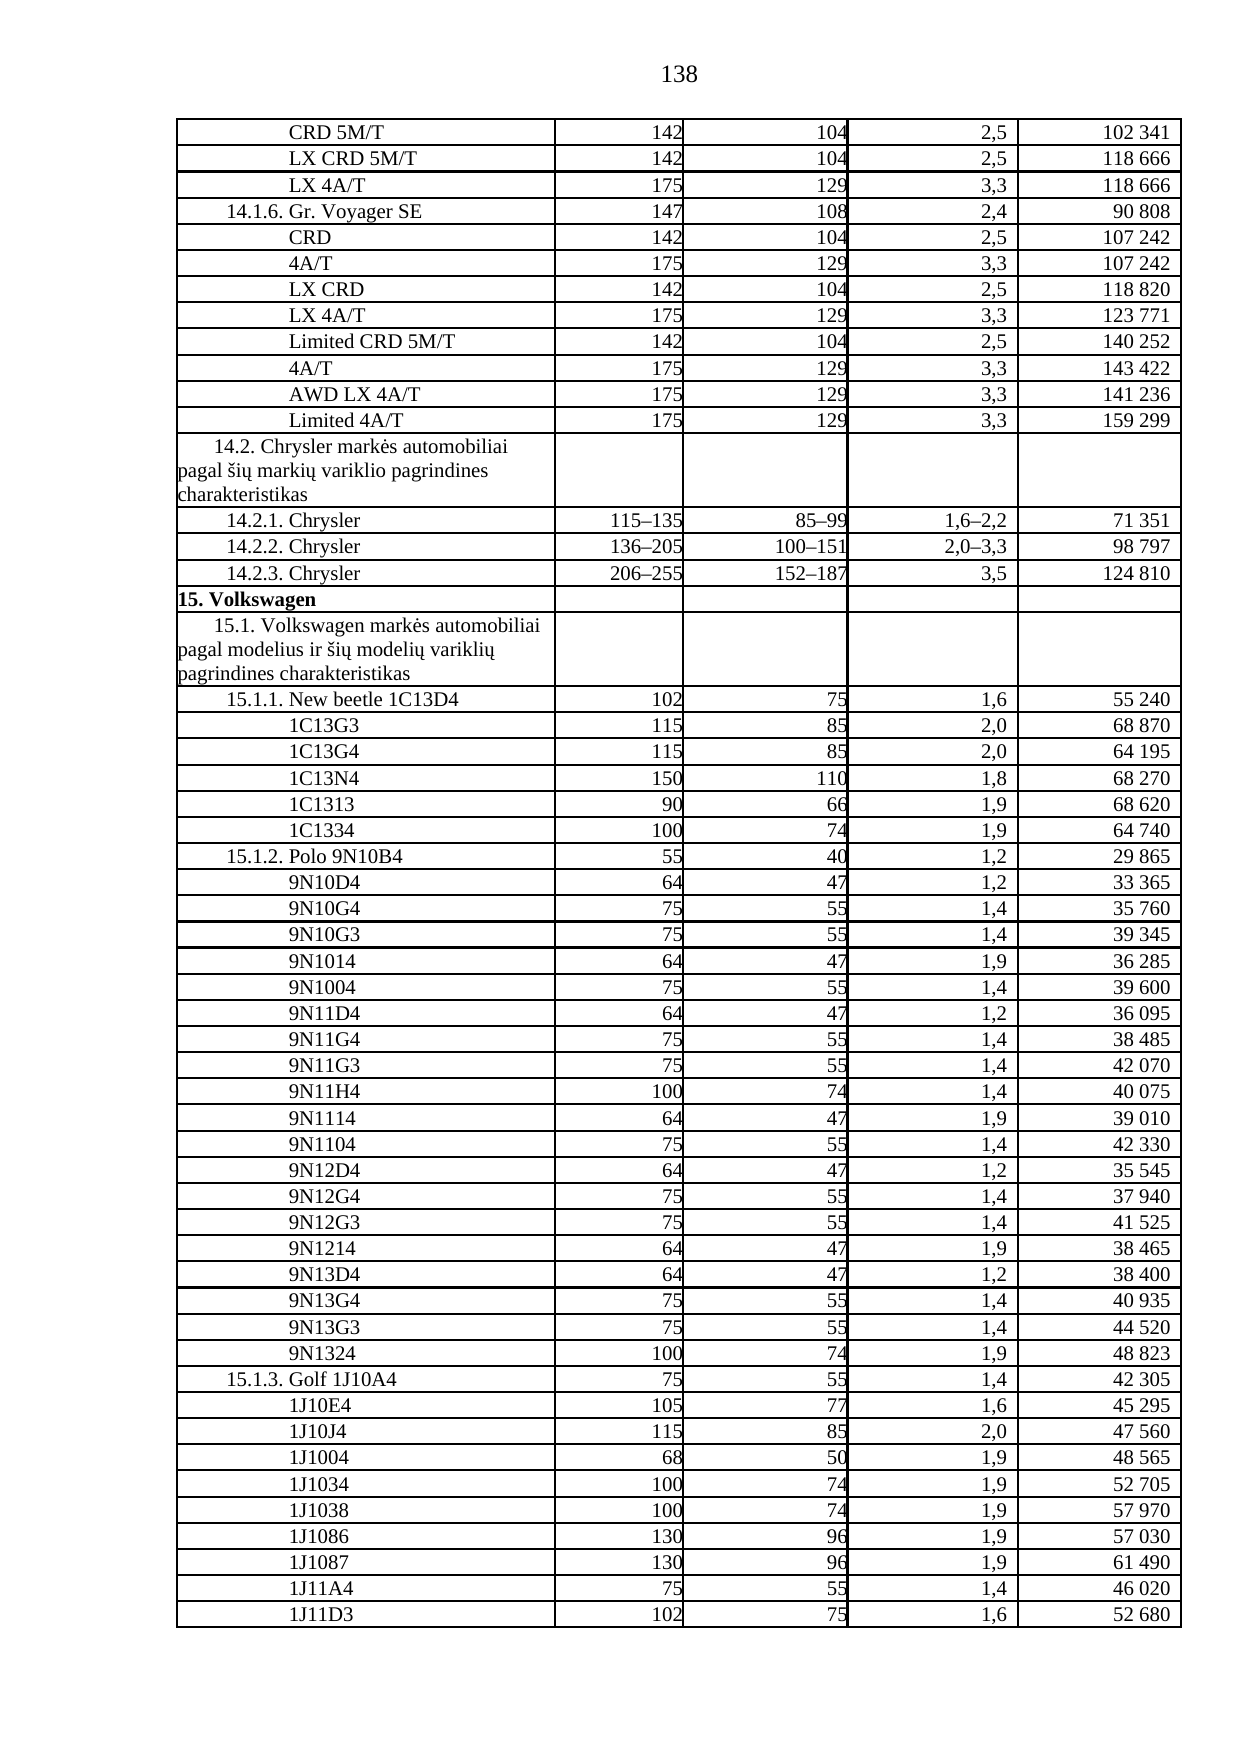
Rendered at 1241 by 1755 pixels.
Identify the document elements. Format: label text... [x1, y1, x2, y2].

table_cell 40 935 [1019, 1289, 1180, 1312]
table_cell 1C1334 [178, 818, 554, 842]
table_cell 9N1004 [178, 975, 554, 999]
table_cell 96 [684, 1524, 846, 1548]
table_cell 1,4 [849, 1315, 1017, 1339]
table_cell 104 [684, 120, 846, 144]
table_cell 1J1086 [178, 1524, 554, 1548]
table_cell 3,3 [849, 251, 1017, 275]
table_cell LX 4A/T [178, 173, 554, 197]
table_cell 75 [556, 896, 682, 920]
table_cell 55 [684, 1053, 846, 1077]
table_cell 64 [556, 1105, 682, 1129]
table_cell 57 970 [1019, 1498, 1180, 1522]
table_cell CRD 5M/T [178, 120, 554, 144]
table_cell 2,0–3,3 [849, 534, 1017, 558]
table_cell 74 [684, 1079, 846, 1103]
table_cell 64 [556, 949, 682, 973]
table_cell 55 240 [1019, 687, 1180, 711]
table_cell 47 [684, 1105, 846, 1129]
table_cell 1,2 [849, 1262, 1017, 1286]
table_cell 1,4 [849, 1079, 1017, 1103]
table_cell 14.1.6. Gr. Voyager SE [178, 199, 554, 223]
table_cell 136–205 [556, 534, 682, 558]
table_cell AWD LX 4A/T [178, 382, 554, 406]
table_cell 2,5 [849, 225, 1017, 249]
table_cell 142 [556, 146, 682, 170]
table_cell 85–99 [684, 508, 846, 532]
table_cell 1,4 [849, 975, 1017, 999]
table_cell LX 4A/T [178, 303, 554, 327]
table_cell 64 195 [1019, 739, 1180, 763]
table_cell 74 [684, 1498, 846, 1522]
table_cell 15.1. Volkswagen markės automobiliai pagal modelius ir šių modelių variklių pagrindines charakteristikas [178, 613, 554, 685]
table_cell 1,6 [849, 1602, 1017, 1626]
table_cell 64 740 [1019, 818, 1180, 842]
table_cell 44 520 [1019, 1315, 1180, 1339]
table_cell 9N11H4 [178, 1079, 554, 1103]
table_cell 102 341 [1019, 120, 1180, 144]
table_cell 1,4 [849, 1053, 1017, 1077]
table_cell 50 [684, 1445, 846, 1469]
table_cell 1J1004 [178, 1445, 554, 1469]
table_cell 1J1087 [178, 1550, 554, 1574]
table_cell 1J10J4 [178, 1419, 554, 1443]
table_cell 90 [556, 792, 682, 816]
table_cell 55 [684, 896, 846, 920]
table_cell 47 [684, 1236, 846, 1260]
table_cell 40 075 [1019, 1079, 1180, 1103]
table_cell 107 242 [1019, 225, 1180, 249]
table_cell 3,3 [849, 356, 1017, 379]
table_cell 2,5 [849, 277, 1017, 301]
table_cell 90 808 [1019, 199, 1180, 223]
table_cell 1J1034 [178, 1471, 554, 1496]
table_cell 129 [684, 251, 846, 275]
table_cell [849, 587, 1017, 611]
table_cell 47 [684, 870, 846, 894]
table_cell 9N12G4 [178, 1184, 554, 1208]
table_cell 141 236 [1019, 382, 1180, 406]
table_cell Limited 4A/T [178, 408, 554, 432]
table_cell [556, 587, 682, 611]
table_cell 2,0 [849, 713, 1017, 737]
table_cell 14.2.2. Chrysler [178, 534, 554, 558]
table_cell [849, 434, 1017, 506]
table_cell 55 [556, 844, 682, 868]
table_cell 1C13N4 [178, 766, 554, 789]
table_cell 75 [556, 1315, 682, 1339]
table_cell 115 [556, 713, 682, 737]
table_cell 68 [556, 1445, 682, 1469]
table_cell 3,3 [849, 408, 1017, 432]
table_cell 123 771 [1019, 303, 1180, 327]
table_cell 1J11A4 [178, 1576, 554, 1600]
table_cell 55 [684, 1210, 846, 1234]
table_cell 64 [556, 1158, 682, 1182]
table_cell 9N13D4 [178, 1262, 554, 1286]
table_cell 110 [684, 766, 846, 789]
table_cell 1,9 [849, 1471, 1017, 1496]
table_cell LX CRD 5M/T [178, 146, 554, 170]
table_cell 15.1.2. Polo 9N10B4 [178, 844, 554, 868]
table_cell 1,4 [849, 1027, 1017, 1051]
table_cell 3,3 [849, 382, 1017, 406]
table_cell 55 [684, 1367, 846, 1391]
table_cell 9N11G3 [178, 1053, 554, 1077]
table_cell 104 [684, 277, 846, 301]
table_cell 1,9 [849, 1550, 1017, 1574]
table_cell 1J11D3 [178, 1602, 554, 1626]
table_cell 14.2. Chrysler markės automobiliai pagal šių markių variklio pagrindines charakteristikas [178, 434, 554, 506]
table_cell 1,6 [849, 687, 1017, 711]
table_cell 1J10E4 [178, 1393, 554, 1417]
table_cell 3,5 [849, 561, 1017, 584]
table_cell 68 870 [1019, 713, 1180, 737]
table_cell 66 [684, 792, 846, 816]
table_cell CRD [178, 225, 554, 249]
table_cell 15.1.1. New beetle 1C13D4 [178, 687, 554, 711]
table_cell 2,0 [849, 1419, 1017, 1443]
table_cell 1,8 [849, 766, 1017, 789]
table_cell 52 705 [1019, 1471, 1180, 1496]
table_cell 1,4 [849, 1210, 1017, 1234]
table_cell 9N10G3 [178, 923, 554, 946]
table_cell 40 [684, 844, 846, 868]
table_cell [1019, 587, 1180, 611]
table_cell 48 565 [1019, 1445, 1180, 1469]
table_cell 47 [684, 949, 846, 973]
table_cell 9N12G3 [178, 1210, 554, 1234]
table_cell 47 560 [1019, 1419, 1180, 1443]
table_cell 75 [556, 1367, 682, 1391]
table_cell 1,4 [849, 923, 1017, 946]
table_cell 38 400 [1019, 1262, 1180, 1286]
table_cell 1,4 [849, 1289, 1017, 1312]
table_cell 140 252 [1019, 329, 1180, 353]
table_cell [556, 434, 682, 506]
table_cell 75 [556, 1184, 682, 1208]
table_cell 1,6–2,2 [849, 508, 1017, 532]
table_cell 55 [684, 1184, 846, 1208]
table_cell 47 [684, 1001, 846, 1025]
table_cell 75 [684, 1602, 846, 1626]
table_cell 152–187 [684, 561, 846, 584]
table_cell 175 [556, 382, 682, 406]
table_cell 55 [684, 1315, 846, 1339]
table_cell 4A/T [178, 356, 554, 379]
table_cell 124 810 [1019, 561, 1180, 584]
table_cell 1,4 [849, 1576, 1017, 1600]
table_cell 85 [684, 739, 846, 763]
table_cell 118 820 [1019, 277, 1180, 301]
table_cell 150 [556, 766, 682, 789]
table_cell 1,2 [849, 1001, 1017, 1025]
table_cell 1,2 [849, 844, 1017, 868]
table_cell 1C13G3 [178, 713, 554, 737]
table_cell 55 [684, 1027, 846, 1051]
table_cell 130 [556, 1524, 682, 1548]
table_cell 1,9 [849, 949, 1017, 973]
table_cell 1,9 [849, 1236, 1017, 1260]
table_cell 1,4 [849, 1367, 1017, 1391]
table_cell 68 270 [1019, 766, 1180, 789]
table_cell 175 [556, 251, 682, 275]
table_cell 75 [556, 923, 682, 946]
table_cell 3,3 [849, 173, 1017, 197]
table_cell 159 299 [1019, 408, 1180, 432]
table_cell 64 [556, 870, 682, 894]
table_cell 38 485 [1019, 1027, 1180, 1051]
table_cell 175 [556, 303, 682, 327]
table_cell 118 666 [1019, 146, 1180, 170]
table_cell [684, 613, 846, 685]
table_cell [1019, 434, 1180, 506]
table_cell 55 [684, 975, 846, 999]
table_cell Limited CRD 5M/T [178, 329, 554, 353]
table_cell 3,3 [849, 303, 1017, 327]
table_cell 96 [684, 1550, 846, 1574]
table_cell 1,6 [849, 1393, 1017, 1417]
table_cell 118 666 [1019, 173, 1180, 197]
table_cell 37 940 [1019, 1184, 1180, 1208]
table_cell 175 [556, 173, 682, 197]
table_cell 41 525 [1019, 1210, 1180, 1234]
table_cell 102 [556, 687, 682, 711]
table_cell 1J1038 [178, 1498, 554, 1522]
table_cell 1,9 [849, 1445, 1017, 1469]
table_cell 115–135 [556, 508, 682, 532]
table_cell 38 465 [1019, 1236, 1180, 1260]
table_cell 85 [684, 1419, 846, 1443]
table_cell 129 [684, 356, 846, 379]
table_cell 1,2 [849, 1158, 1017, 1182]
table_cell 9N10D4 [178, 870, 554, 894]
table_cell 129 [684, 173, 846, 197]
table_cell 142 [556, 277, 682, 301]
table_cell 42 330 [1019, 1132, 1180, 1156]
table_cell 75 [556, 1289, 682, 1312]
table_cell 75 [556, 1027, 682, 1051]
table_cell 15.1.3. Golf 1J10A4 [178, 1367, 554, 1391]
table_cell [556, 613, 682, 685]
table_cell 9N1214 [178, 1236, 554, 1260]
table_cell 47 [684, 1158, 846, 1182]
table_cell 147 [556, 199, 682, 223]
table_cell 206–255 [556, 561, 682, 584]
table_cell 108 [684, 199, 846, 223]
table_cell 15. Volkswagen [178, 587, 554, 611]
table_cell 100 [556, 818, 682, 842]
table_cell 55 [684, 1576, 846, 1600]
table_cell 143 422 [1019, 356, 1180, 379]
table_cell 35 545 [1019, 1158, 1180, 1182]
table_cell 104 [684, 146, 846, 170]
table_cell [684, 434, 846, 506]
table_cell 39 600 [1019, 975, 1180, 999]
table_cell 142 [556, 329, 682, 353]
table_cell 57 030 [1019, 1524, 1180, 1548]
table_cell 14.2.3. Chrysler [178, 561, 554, 584]
table_cell 1,9 [849, 818, 1017, 842]
table_cell 100 [556, 1341, 682, 1365]
table_cell 102 [556, 1602, 682, 1626]
table_cell 75 [556, 1053, 682, 1077]
table_cell 100–151 [684, 534, 846, 558]
table_cell [684, 587, 846, 611]
table_cell 9N1324 [178, 1341, 554, 1365]
table_cell [1019, 613, 1180, 685]
table_cell 100 [556, 1498, 682, 1522]
table_cell 75 [556, 1210, 682, 1234]
table_cell 39 345 [1019, 923, 1180, 946]
table_cell 74 [684, 1341, 846, 1365]
table_cell 142 [556, 225, 682, 249]
table_cell 74 [684, 818, 846, 842]
table_cell 1,4 [849, 1132, 1017, 1156]
table_cell 1,9 [849, 1341, 1017, 1365]
table_cell 75 [556, 975, 682, 999]
table_cell 36 095 [1019, 1001, 1180, 1025]
table_cell 98 797 [1019, 534, 1180, 558]
table_cell 9N12D4 [178, 1158, 554, 1182]
table_cell 45 295 [1019, 1393, 1180, 1417]
table_cell 64 [556, 1001, 682, 1025]
table_cell 4A/T [178, 251, 554, 275]
table_cell 55 [684, 1289, 846, 1312]
table_cell 175 [556, 356, 682, 379]
table_cell 107 242 [1019, 251, 1180, 275]
table_cell 1C1313 [178, 792, 554, 816]
table_cell 64 [556, 1236, 682, 1260]
table_cell 1,4 [849, 896, 1017, 920]
table_cell 9N13G4 [178, 1289, 554, 1312]
table_cell 1,9 [849, 1105, 1017, 1129]
table_cell 129 [684, 382, 846, 406]
table_cell 64 [556, 1262, 682, 1286]
table_cell 100 [556, 1079, 682, 1103]
table_cell 129 [684, 408, 846, 432]
table_cell 42 305 [1019, 1367, 1180, 1391]
table_cell 36 285 [1019, 949, 1180, 973]
table_cell 14.2.1. Chrysler [178, 508, 554, 532]
table_cell 1,2 [849, 870, 1017, 894]
table_cell 105 [556, 1393, 682, 1417]
table_cell 77 [684, 1393, 846, 1417]
table_cell 68 620 [1019, 792, 1180, 816]
table_cell 75 [684, 687, 846, 711]
table_cell 52 680 [1019, 1602, 1180, 1626]
table_cell 55 [684, 923, 846, 946]
table_cell 9N13G3 [178, 1315, 554, 1339]
table_cell 39 010 [1019, 1105, 1180, 1129]
table_cell 75 [556, 1132, 682, 1156]
table_cell 42 070 [1019, 1053, 1180, 1077]
table_cell 2,5 [849, 146, 1017, 170]
table_cell 2,5 [849, 120, 1017, 144]
table_cell 100 [556, 1471, 682, 1496]
table_cell 115 [556, 1419, 682, 1443]
table_cell LX CRD [178, 277, 554, 301]
table_cell 33 365 [1019, 870, 1180, 894]
table_cell 142 [556, 120, 682, 144]
table_cell 48 823 [1019, 1341, 1180, 1365]
table_cell 115 [556, 739, 682, 763]
table_cell 75 [556, 1576, 682, 1600]
table_cell [849, 613, 1017, 685]
table_cell 61 490 [1019, 1550, 1180, 1574]
table_cell 1C13G4 [178, 739, 554, 763]
table_cell 1,9 [849, 1524, 1017, 1548]
table_cell 2,0 [849, 739, 1017, 763]
table_cell 29 865 [1019, 844, 1180, 868]
table_cell 2,5 [849, 329, 1017, 353]
table_cell 1,9 [849, 1498, 1017, 1522]
table_cell 55 [684, 1132, 846, 1156]
table_cell 9N10G4 [178, 896, 554, 920]
table_cell 9N1114 [178, 1105, 554, 1129]
table_cell 9N11D4 [178, 1001, 554, 1025]
table_cell 46 020 [1019, 1576, 1180, 1600]
table_cell 85 [684, 713, 846, 737]
table_cell 35 760 [1019, 896, 1180, 920]
table_cell 47 [684, 1262, 846, 1286]
table_cell 9N1104 [178, 1132, 554, 1156]
table_cell 9N11G4 [178, 1027, 554, 1051]
table_cell 104 [684, 225, 846, 249]
table_cell 2,4 [849, 199, 1017, 223]
table_cell 1,4 [849, 1184, 1017, 1208]
table_cell 1,9 [849, 792, 1017, 816]
table_cell 9N1014 [178, 949, 554, 973]
table_cell 74 [684, 1471, 846, 1496]
table_cell 129 [684, 303, 846, 327]
table_cell 71 351 [1019, 508, 1180, 532]
table_cell 130 [556, 1550, 682, 1574]
table_cell 104 [684, 329, 846, 353]
table_cell 175 [556, 408, 682, 432]
